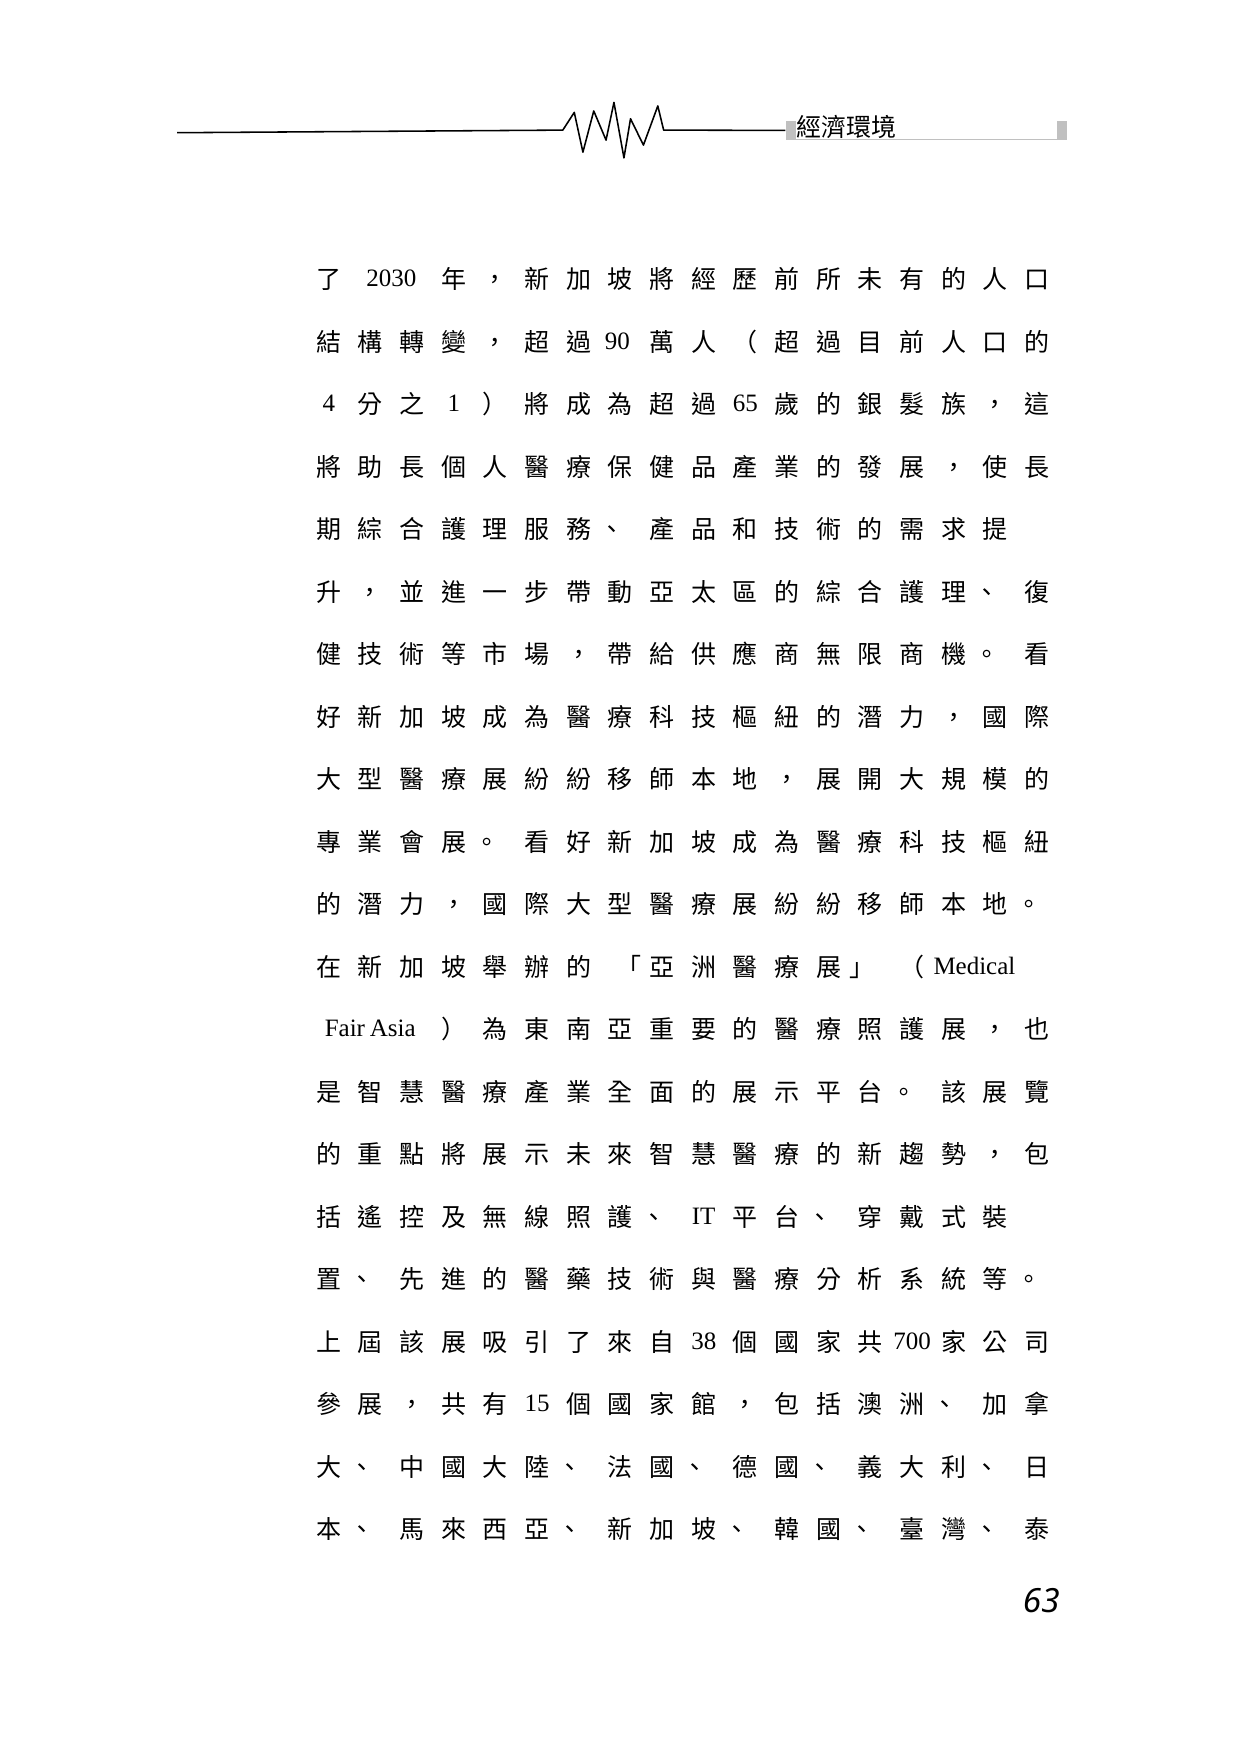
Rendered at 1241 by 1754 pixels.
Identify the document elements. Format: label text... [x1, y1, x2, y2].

text 了2030年，新加坡將經歷前所未有的人口結構轉變，超過90 萬人（超過目前人口的4分之1）將成為超過65歲的銀髮族，這將助長個人醫療保健品產業的發展，使長期綜合護理服務、產品和技術的需求提升，並進一步帶動亞太區的綜合護理、復健技術等市場，帶給供應商無限商機。看好新加坡成為醫療科技樞紐的潛力，國際大型醫療展紛紛移師本地，展開大規模的專業會展。看好新加坡成為醫療科技樞紐的潛力，國際大型醫療展紛紛移師本地。在新加坡舉辦的「亞洲醫療展」（Medical Fair Asia）為東南亞重要的醫療照護展，也是智慧醫療產業全面的展示平台。該展覽的重點將展示未來智慧醫療的新趨勢，包括遙控及無線照護、IT平台、穿戴式裝置、先進的醫藥技術與醫療分析系統等。上屆該展吸引了來自38個國家共700家公司參展，共有15個國家館，包括澳洲、加拿大、中國大陸、法國、德國、義大利、日本、馬來西亞、新加坡、韓國、臺灣、泰 [281, 236, 1058, 1549]
